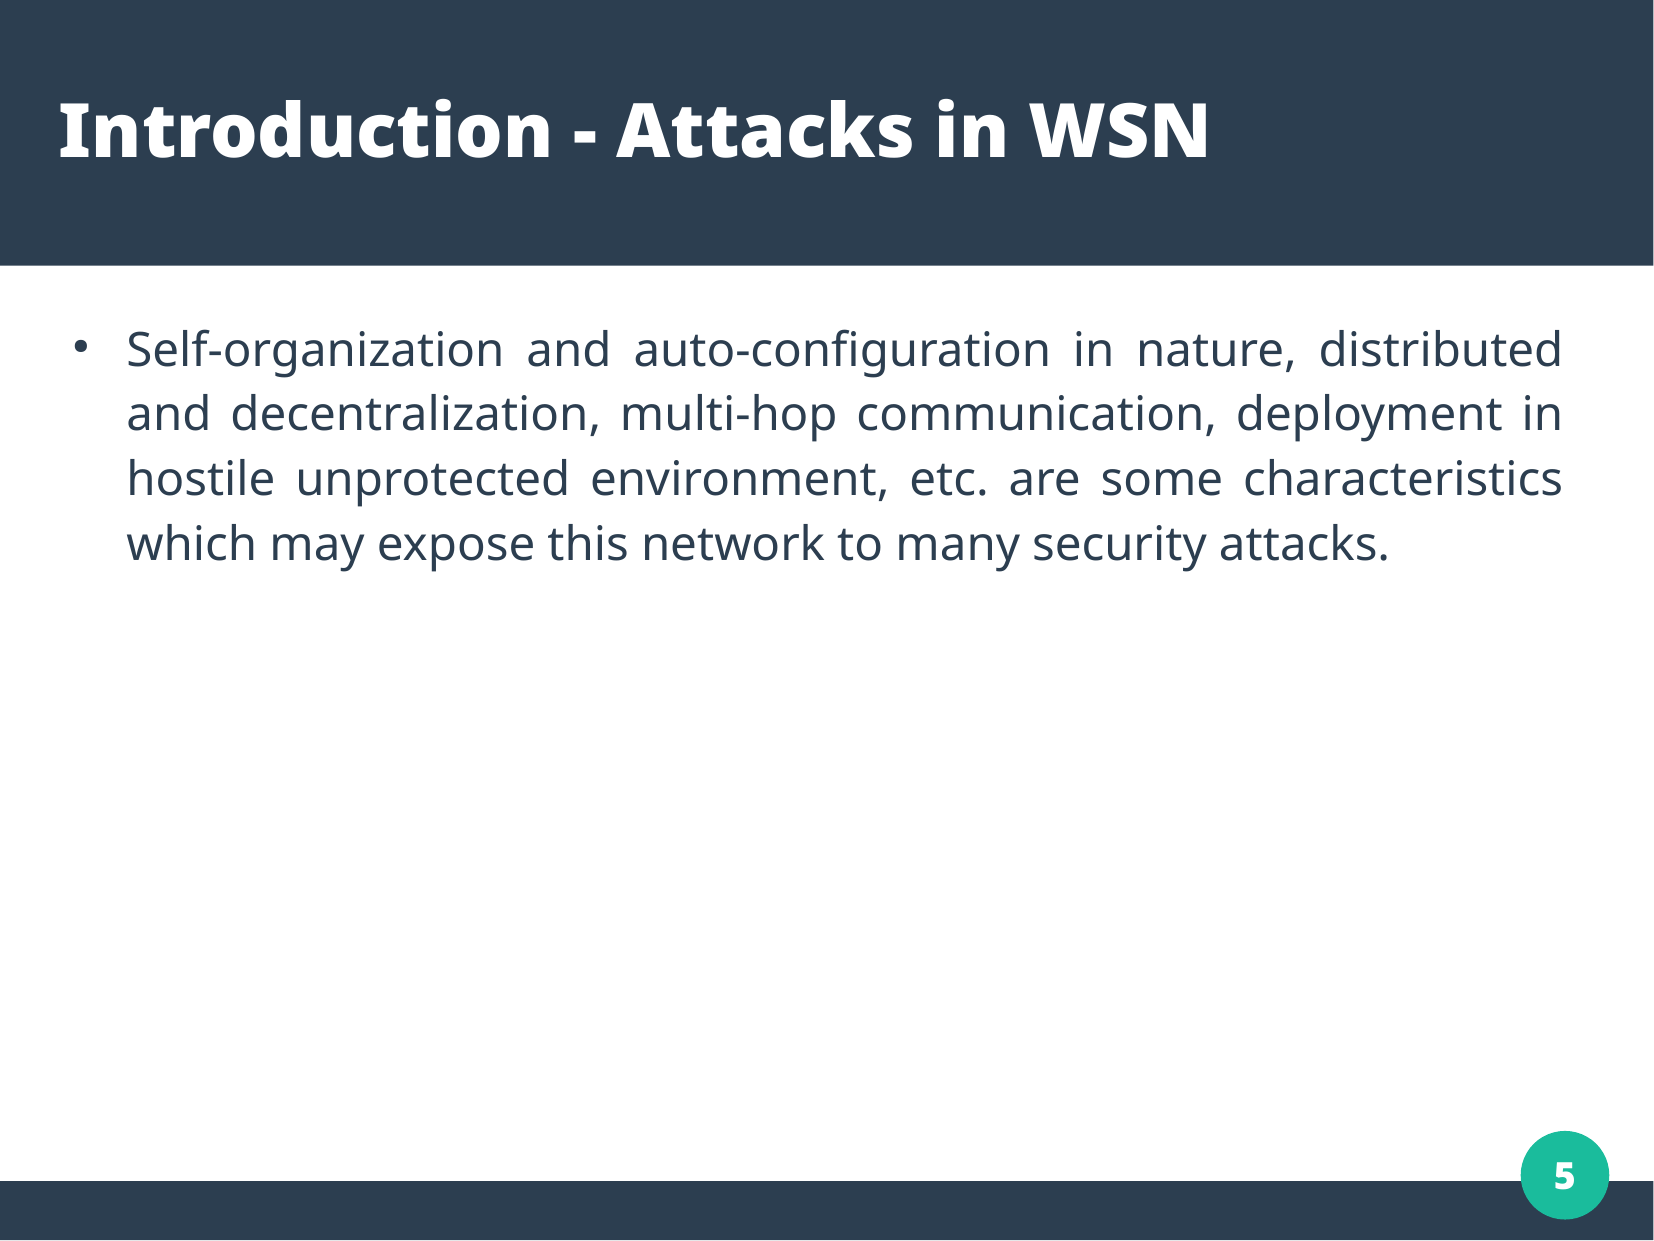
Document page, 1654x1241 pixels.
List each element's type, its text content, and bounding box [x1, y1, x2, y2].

text_box Self-organization and auto-configuration in nature, distributed and decentralization, multi-hop communication, deployment in hostile unprotected environment, etc. are some characteristics which may expose this network to many security attacks. [59, 315, 1565, 579]
title Introduction - Attacks in WSN [59, 49, 1595, 207]
